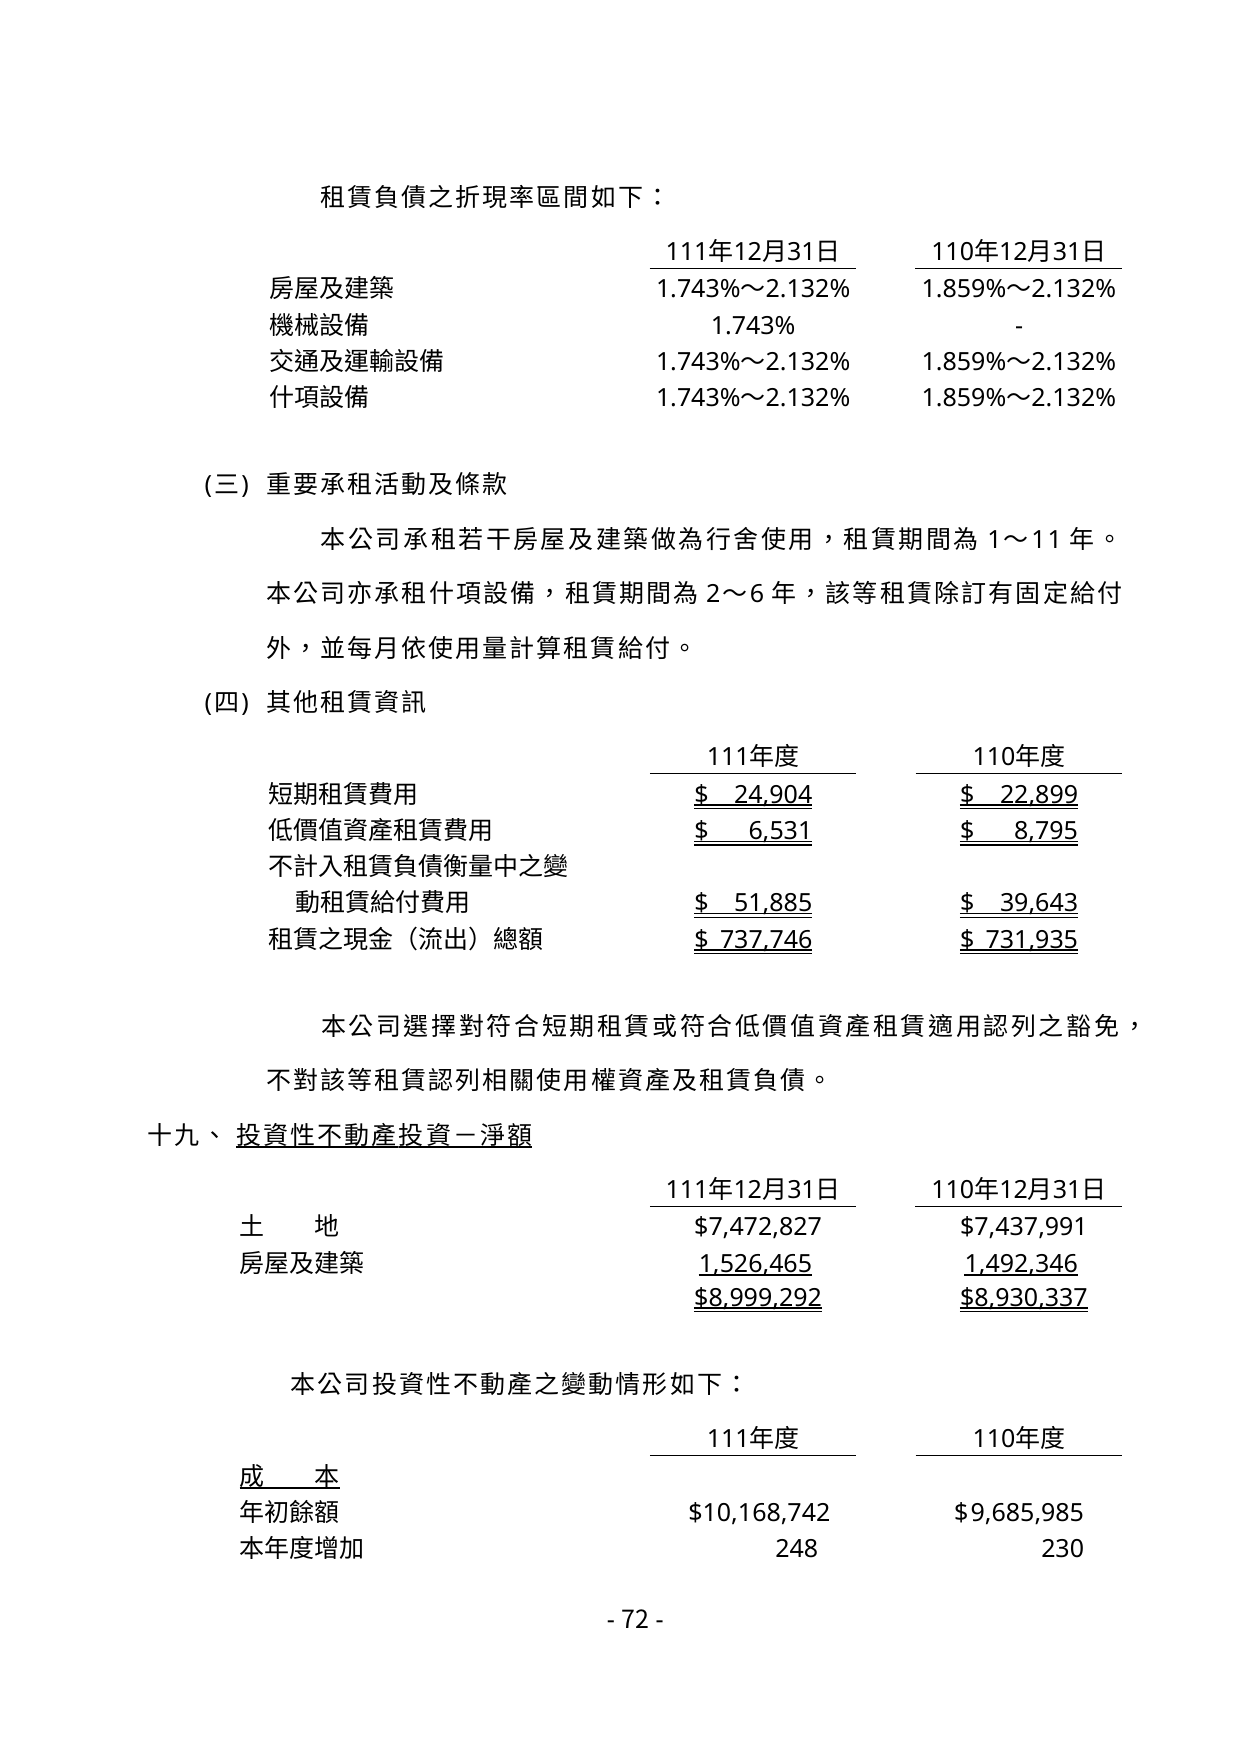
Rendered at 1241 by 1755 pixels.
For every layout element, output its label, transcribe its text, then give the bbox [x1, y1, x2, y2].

table_cell $ 6,531 [650, 810, 856, 847]
table_cell [650, 1456, 856, 1492]
table_cell 1.743%～2.132% [650, 341, 856, 378]
table_cell $ 8,999,292 [650, 1279, 856, 1313]
table_cell 房屋及建築 [266, 268, 591, 305]
table_header 110年12月31日 [915, 232, 1122, 268]
table_cell [591, 1529, 650, 1565]
table_cell $ 8,930,337 [915, 1279, 1122, 1313]
table_cell 1,492,346 [915, 1243, 1122, 1279]
table_cell 年初餘額 [236, 1492, 591, 1528]
table_header 110年12月31日 [915, 1170, 1122, 1206]
table_cell [856, 1243, 915, 1279]
table_cell [591, 1206, 650, 1243]
table_cell 房屋及建築 [236, 1243, 591, 1279]
table_cell 1,526,465 [650, 1243, 856, 1279]
table_cell $ 7,437,991 [915, 1207, 1122, 1243]
table_cell [591, 1279, 650, 1313]
table_cell 1.859%～2.132% [915, 378, 1122, 414]
table_header 111年12月31日 [650, 1170, 856, 1206]
table_cell - [915, 305, 1122, 341]
text (四) 其他租賃資訊 [177, 682, 1122, 719]
table_cell [856, 1279, 915, 1313]
table_header [591, 1170, 650, 1206]
table_header [236, 1170, 591, 1206]
table_cell [856, 773, 916, 810]
table_cell 租賃之現金（流出）總額 [266, 919, 591, 955]
table_cell [591, 268, 649, 305]
table_cell 成 本 [236, 1455, 591, 1492]
table_header [856, 737, 916, 773]
table_cell 本年度增加 [236, 1529, 591, 1565]
table_cell 1.743%～2.132% [650, 269, 856, 305]
table_cell $ 7,472,827 [650, 1207, 856, 1243]
table_cell [856, 1529, 916, 1565]
text 本公司投資性不動產之變動情形如下： [236, 1364, 1122, 1401]
table_cell [591, 378, 649, 414]
table_cell $ 51,885 [650, 847, 856, 919]
table_header 110年度 [916, 1419, 1122, 1455]
text 租賃負債之折現率區間如下： [266, 177, 1122, 213]
table_cell [856, 1455, 916, 1492]
table_cell [591, 919, 650, 955]
table_header [856, 1170, 915, 1206]
table_cell 1.743% [650, 305, 856, 341]
table_cell [856, 305, 915, 341]
table_cell [591, 1455, 650, 1492]
table_cell 短期租賃費用 [266, 773, 591, 810]
table_cell 1.859%～2.132% [915, 341, 1122, 378]
table_cell [591, 1492, 650, 1528]
table_cell 1.859%～2.132% [915, 269, 1122, 305]
table_cell [856, 847, 916, 919]
table_header [591, 1419, 650, 1455]
table_cell [916, 1456, 1122, 1492]
table_cell [856, 378, 915, 414]
table_cell 230 [916, 1529, 1122, 1565]
table_cell 機械設備 [266, 305, 591, 341]
table_cell 1.743%～2.132% [650, 378, 856, 414]
table_header [266, 232, 591, 268]
table_cell [856, 268, 915, 305]
table_cell [591, 810, 650, 847]
table_cell $ 737,746 [650, 919, 856, 955]
table_header [266, 737, 591, 773]
table_header 111年度 [650, 1419, 856, 1455]
table_cell $ 24,904 [650, 774, 856, 810]
table_cell [856, 1206, 915, 1243]
table_header 110年度 [916, 737, 1122, 773]
table_header [856, 232, 915, 268]
table_cell [591, 1243, 650, 1279]
table_header [236, 1419, 591, 1455]
table_cell 不計入租賃負債衡量中之變動租賃給付費用 [266, 847, 591, 919]
table_cell $ 22,899 [916, 774, 1122, 810]
table_header [591, 737, 650, 773]
table_cell [856, 919, 916, 955]
table_cell 土 地 [236, 1206, 591, 1243]
table_cell 248 [650, 1529, 856, 1565]
table_header 111年12月31日 [650, 232, 856, 268]
table_cell 交通及運輸設備 [266, 341, 591, 378]
text 本公司選擇對符合短期租賃或符合低價值資產租賃適用認列之豁免，不對該等租賃認列相關使用權資產及租賃負債。 [266, 1006, 1122, 1097]
table_cell [856, 1492, 916, 1528]
table_cell $ 731,935 [916, 919, 1122, 955]
table_cell $ 10,168,742 [650, 1492, 856, 1528]
table_cell $ 8,795 [916, 810, 1122, 847]
table_cell [856, 810, 916, 847]
table_cell 什項設備 [266, 378, 591, 414]
table_cell [856, 341, 915, 378]
table_header [856, 1419, 916, 1455]
text 本公司承租若干房屋及建築做為行舍使用，租賃期間為1～11年。本公司亦承租什項設備，租賃期間為2～6年，該等租賃除訂有固定給付外，並每月依使用量計算租賃給付。 [266, 519, 1122, 664]
text (三) 重要承租活動及條款 [177, 465, 1122, 501]
table_cell [591, 847, 650, 919]
table_cell [591, 305, 649, 341]
table_cell 低價值資產租賃費用 [266, 810, 591, 847]
table_header 111年度 [650, 737, 856, 773]
table_cell [591, 341, 649, 378]
table_cell [591, 773, 650, 810]
text 十九、 投資性不動產投資－淨額 [148, 1115, 1122, 1151]
table_header [591, 232, 649, 268]
table_cell $ 9,685,985 [916, 1492, 1122, 1528]
table_cell [236, 1279, 591, 1313]
table_cell $ 39,643 [916, 847, 1122, 919]
